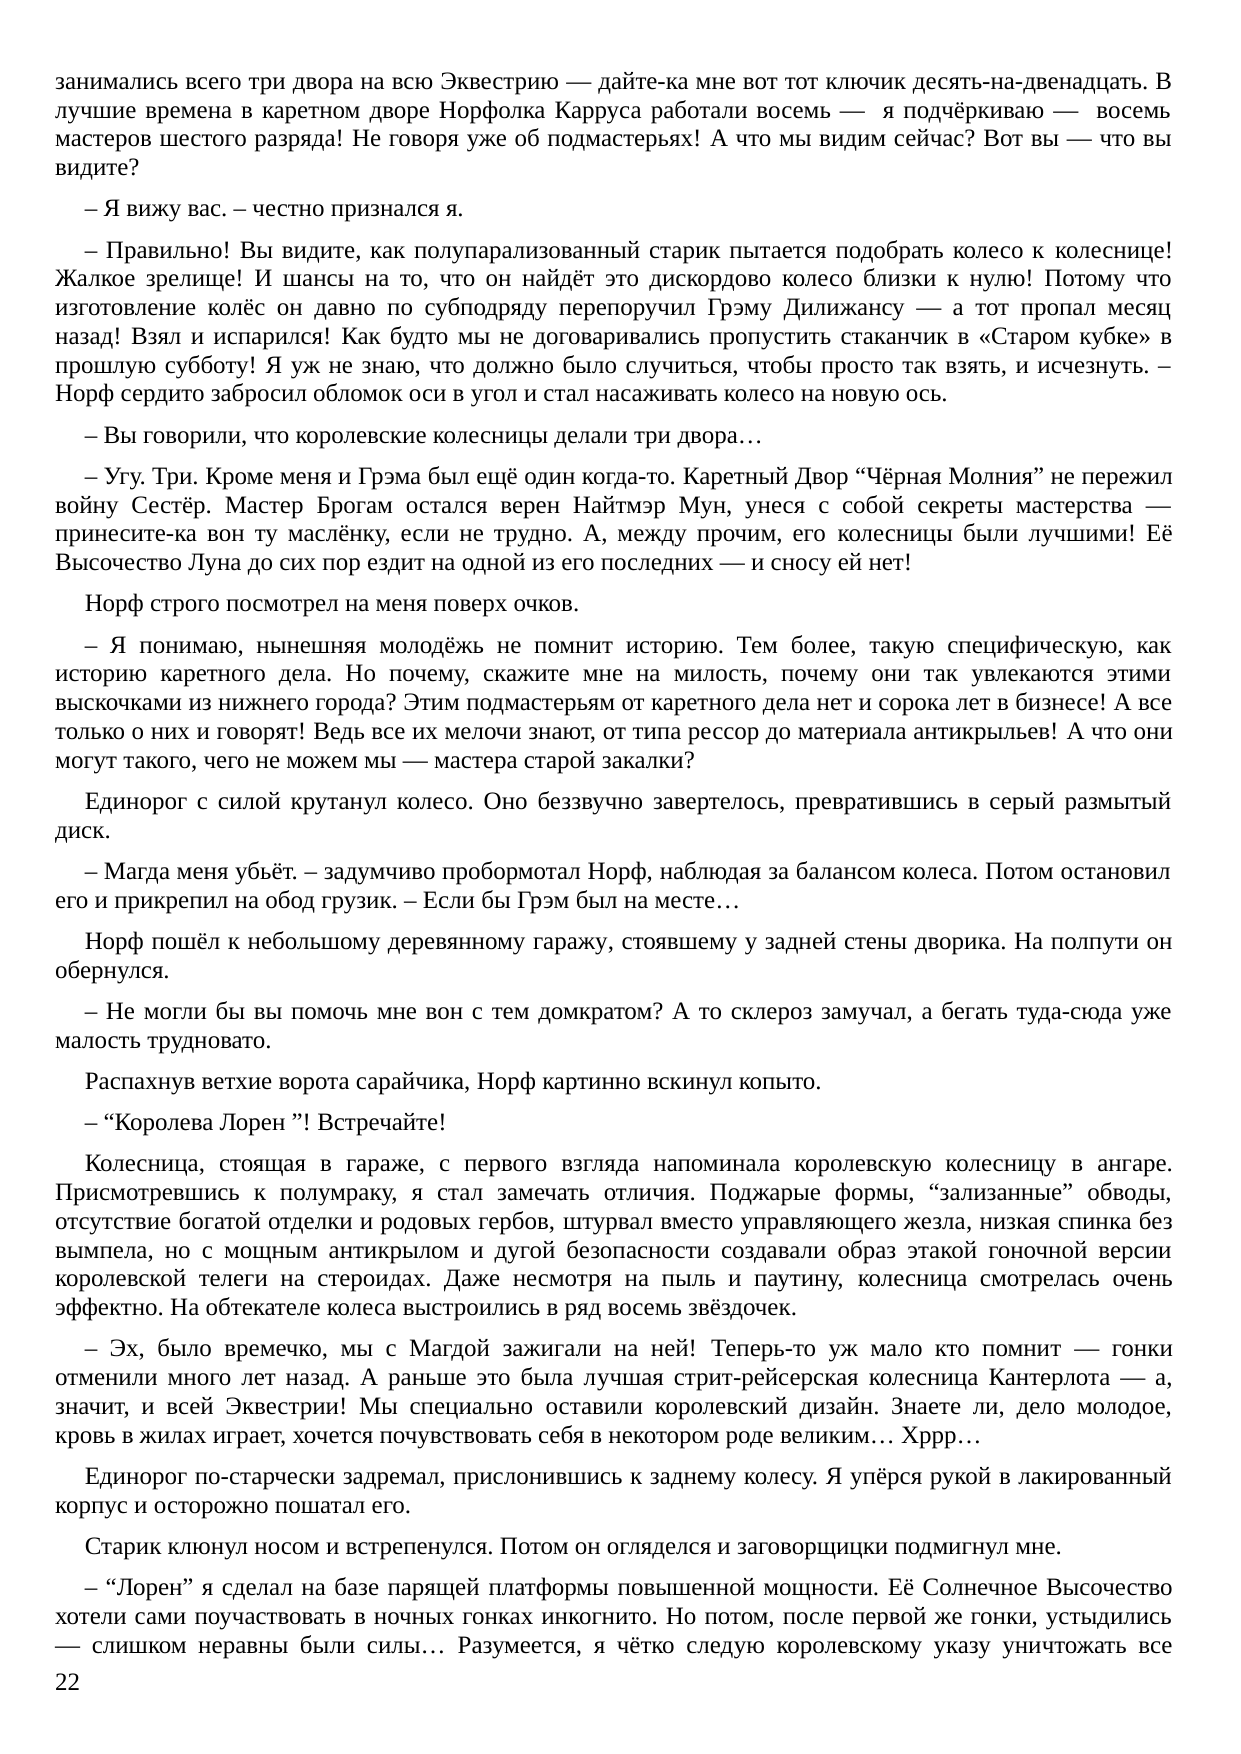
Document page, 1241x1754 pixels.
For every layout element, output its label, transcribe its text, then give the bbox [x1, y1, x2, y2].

text занимались всего три двора на всю Эквестрию — дайте-ка мне вот тот ключик десять-на-двенадцать. В лучшие времена в каретном дворе Норфолка Карруса работали восемь — я подчёркиваю — восемь мастеров шестого разряда! Не говоря уже об подмастерьях! А что мы видим сейчас? Вот вы — что вы видите? [55, 66, 1173, 181]
text Единорог по-старчески задремал, прислонившись к заднему колесу. Я упёрся рукой в лакированный корпус и осторожно пошатал его. [55, 1461, 1173, 1518]
text Норф строго посмотрел на меня поверх очков. [55, 588, 1173, 617]
text Колесница, стоящая в гараже, с первого взгляда напоминала королевскую колесницу в ангаре. Присмотревшись к полумраку, я стал замечать отличия. Поджарые формы, “зализанные” обводы, отсутствие богатой отделки и родовых гербов, штурвал вместо управляющего жезла, низкая спинка без вымпела, но с мощным антикрылом и дугой безопасности создавали образ этакой гоночной версии королевской телеги на стероидах. Даже несмотря на пыль и паутину, колесница смотрелась очень эффектно. На обтекателе колеса выстроились в ряд восемь звёздочек. [55, 1148, 1173, 1321]
text Единорог с силой крутанул колесо. Оно беззвучно завертелось, превратившись в серый размытый диск. [55, 786, 1173, 843]
text – Не могли бы вы помочь мне вон с тем домкратом? А то склероз замучал, а бегать туда-сюда уже малость трудновато. [55, 996, 1173, 1053]
text Старик клюнул носом и встрепенулся. Потом он огляделся и заговорщицки подмигнул мне. [55, 1531, 1173, 1560]
text Норф пошёл к небольшому деревянному гаражу, стоявшему у задней стены дворика. На полпути он обернулся. [55, 926, 1173, 983]
text – Я вижу вас. – честно признался я. [55, 193, 1173, 222]
text – Я понимаю, нынешняя молодёжь не помнит историю. Тем более, такую специфическую, как историю каретного дела. Но почему, скажите мне на милость, почему они так увлекаются этими выскочками из нижнего города? Этим подмастерьям от каретного дела нет и сорока лет в бизнесе! А все только о них и говорят! Ведь все их мелочи знают, от типа рессор до материала антикрыльев! А что они могут такого, чего не можем мы — мастера старой закалки? [55, 630, 1173, 773]
text Распахнув ветхие ворота сарайчика, Норф картинно вскинул копыто. [55, 1066, 1173, 1095]
text – Вы говорили, что королевские колесницы делали три двора… [55, 420, 1173, 448]
text – “Лорен” я сделал на базе парящей платформы повышенной мощности. Её Солнечное Высочество хотели сами поучаствовать в ночных гонках инкогнито. Но потом, после первой же гонки, устыдились — слишком неравны были силы… Разумеется, я чётко следую королевскому указу уничтожать все [55, 1572, 1173, 1658]
text – Правильно! Вы видите, как полупарализованный старик пытается подобрать колесо к колеснице! Жалкое зрелище! И шансы на то, что он найдёт это дискордово колесо близки к нулю! Потому что изготовление колёс он давно по субподряду перепоручил Грэму Дилижансу — а тот пропал месяц назад! Взял и испарился! Как будто мы не договаривались пропустить стаканчик в «Старом кубке» в прошлую субботу! Я уж не знаю, что должно было случиться, чтобы просто так взять, и исчезнуть. – Норф сердито забросил обломок оси в угол и стал насаживать колесо на новую ось. [55, 235, 1173, 407]
text – Угу. Три. Кроме меня и Грэма был ещё один когда-то. Каретный Двор “Чёрная Молния” не пережил войну Сестёр. Мастер Брогам остался верен Найтмэр Мун, унеся с собой секреты мастерства — принесите-ка вон ту маслёнку, если не трудно. А, между прочим, его колесницы были лучшими! Её Высочество Луна до сих пор ездит на одной из его последних — и сносу ей нет! [55, 461, 1173, 576]
text – “Королева Лорен ”! Встречайте! [55, 1107, 1173, 1136]
text – Эх, было времечко, мы с Магдой зажигали на ней! Теперь-то уж мало кто помнит — гонки отменили много лет назад. А раньше это была лучшая стрит-рейсерская колесница Кантерлота — а, значит, и всей Эквестрии! Мы специально оставили королевский дизайн. Знаете ли, дело молодое, кровь в жилах играет, хочется почувствовать себя в некотором роде великим… Хррр… [55, 1333, 1173, 1448]
text – Магда меня убьёт. – задумчиво пробормотал Норф, наблюдая за балансом колеса. Потом остановил его и прикрепил на обод грузик. – Если бы Грэм был на месте… [55, 856, 1173, 913]
